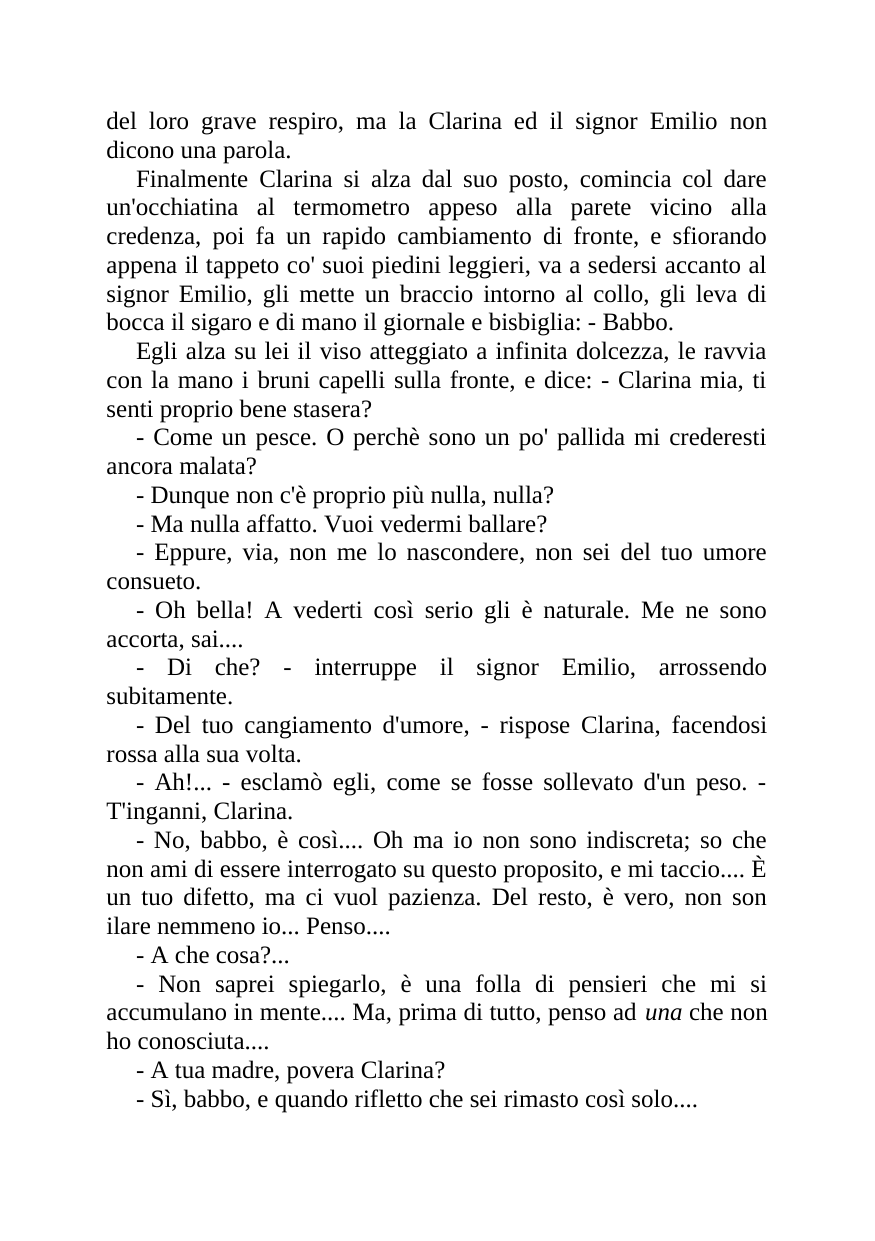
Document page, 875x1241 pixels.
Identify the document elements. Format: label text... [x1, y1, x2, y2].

text - Come un pesce. O perchè sono un po' pallida mi crederesti ancora malata? [106, 422, 768, 480]
text - Ma nulla affatto. Vuoi vedermi ballare? [106, 509, 768, 537]
text - Eppure, via, non me lo nascondere, non sei del tuo umore consueto. [106, 537, 768, 595]
text Finalmente Clarina si alza dal suo posto, comincia col dare un'occhiatina al termometro appeso alla parete vicino alla credenza, poi fa un rapido cambiamento di fronte, e sfiorando appena il tappeto co' suoi piedini leggieri, va a sedersi accanto al signor Emilio, gli mette un braccio intorno al collo, gli leva di bocca il sigaro e di mano il giornale e bisbiglia: - Babbo. [106, 164, 768, 336]
text - Ah!... - esclamò egli, come se fosse sollevato d'un peso. - T'inganni, Clarina. [106, 767, 768, 825]
text - Di che? - interruppe il signor Emilio, arrossendo subitamente. [106, 652, 768, 710]
text - A che cosa?... [106, 940, 768, 969]
text - Oh bella! A vederti così serio gli è naturale. Me ne sono accorta, sai.... [106, 595, 768, 652]
text - Dunque non c'è proprio più nulla, nulla? [106, 480, 768, 509]
text - A tua madre, povera Clarina? [106, 1055, 768, 1084]
text - Del tuo cangiamento d'umore, - rispose Clarina, facendosi rossa alla sua volta. [106, 710, 768, 767]
text - Sì, babbo, e quando rifletto che sei rimasto così solo.... [106, 1084, 768, 1112]
text - No, babbo, è così.... Oh ma io non sono indiscreta; so che non ami di essere interrogato su questo proposito, e mi taccio.... È un tuo difetto, ma ci vuol pazienza. Del resto, è vero, non son ilare nemmeno io... Penso.... [106, 825, 768, 940]
text Egli alza su lei il viso atteggiato a infinita dolcezza, le ravvia con la mano i bruni capelli sulla fronte, e dice: - Clarina mia, ti senti proprio bene stasera? [106, 336, 768, 422]
text del loro grave respiro, ma la Clarina ed il signor Emilio non dicono una parola. [106, 106, 768, 164]
text - Non saprei spiegarlo, è una folla di pensieri che mi si accumulano in mente.... Ma, prima di tutto, penso ad una che non ho conosciuta.... [106, 969, 768, 1055]
